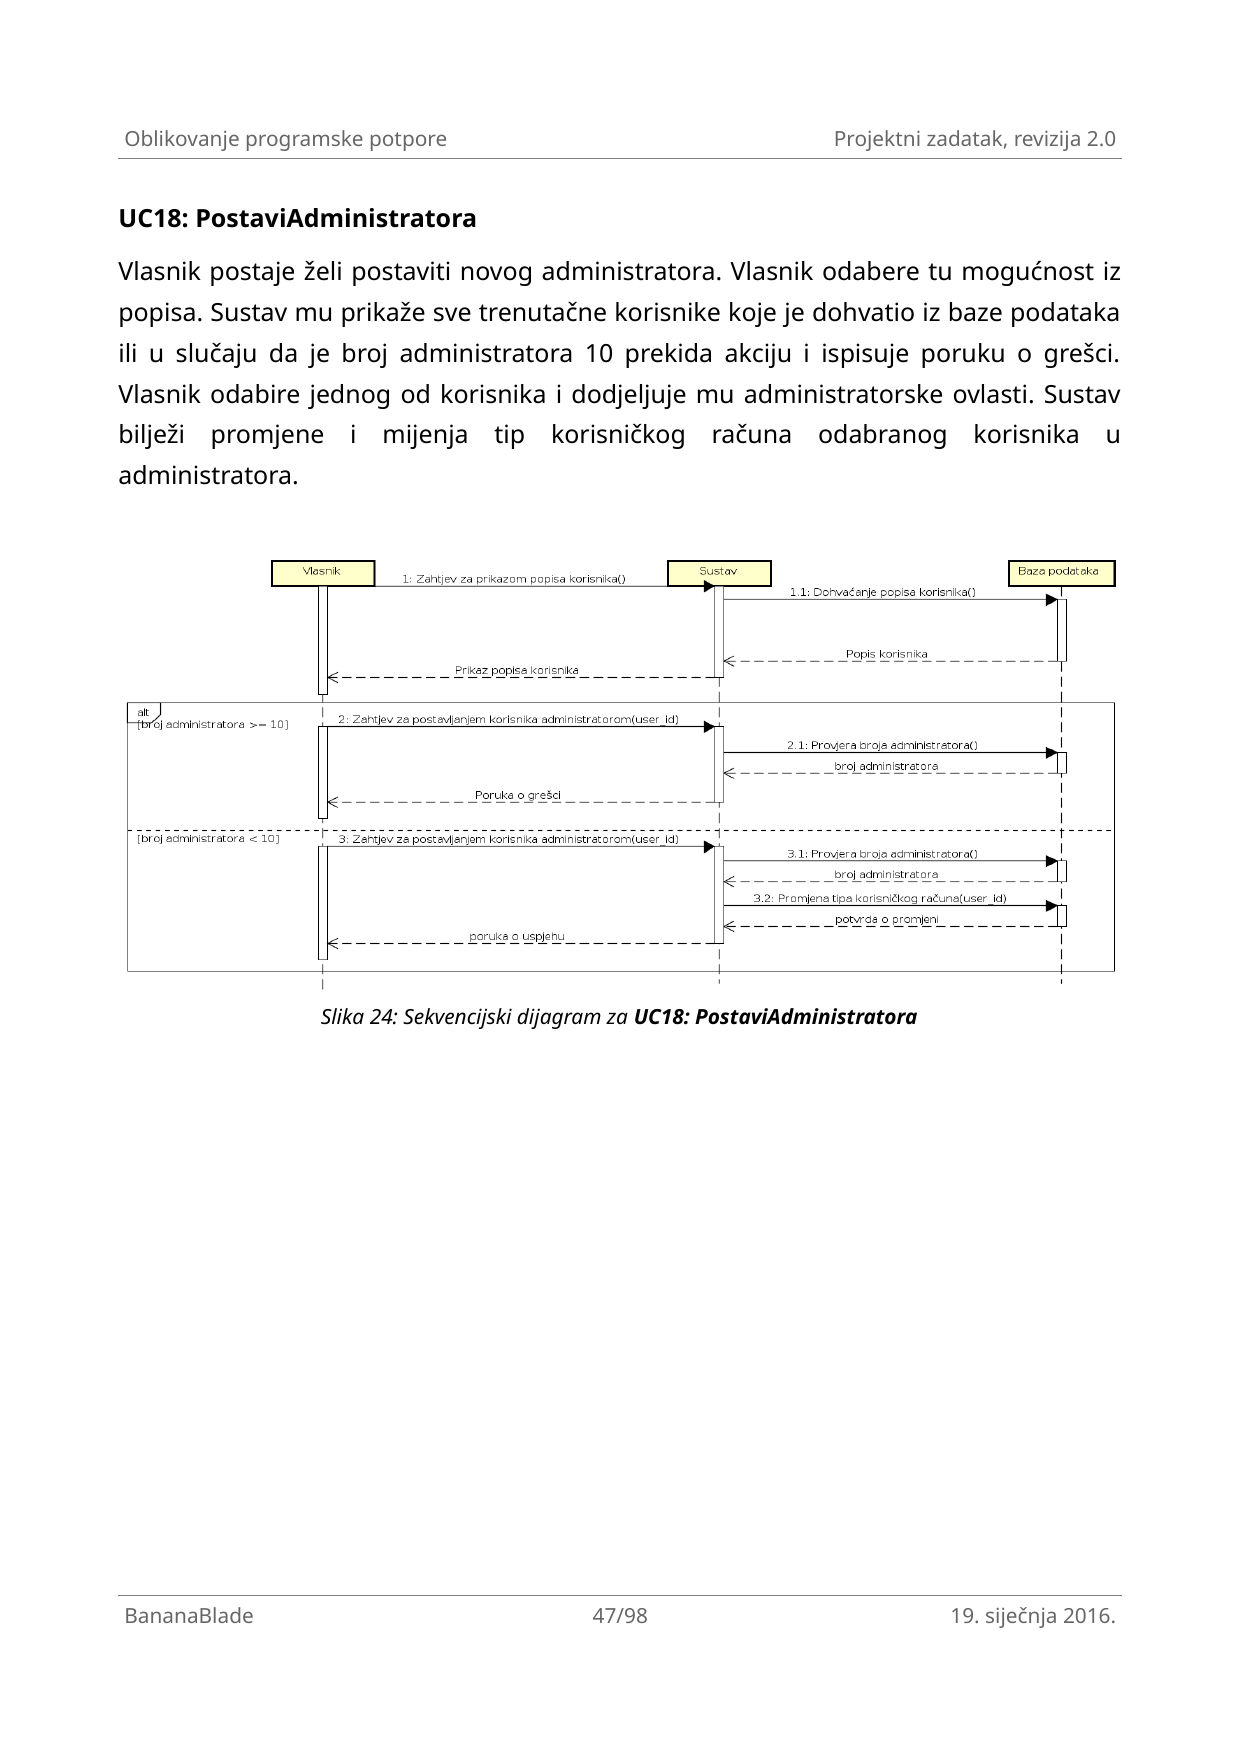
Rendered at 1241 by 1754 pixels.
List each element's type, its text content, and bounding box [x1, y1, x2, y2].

subtitle UC18: PostaviAdministratora [118, 201, 1122, 234]
text Slika 24: Sekvencijski dijagram za UC18: PostaviAdministratora [118, 997, 1122, 1031]
picture [118, 552, 1123, 997]
text Vlasnik postaje želi postaviti novog administratora. Vlasnik odabere tu mogućnost iz popisa. Sustav mu prikaže sve trenutačne korisnike koje je dohvatio iz baze podataka ili u slučaju da je broj administratora 10 prekida akciju i ispisuje poruku o grešci. Vlasnik odabire jednog od korisnika i dodjeljuje mu administratorske ovlasti. Sustav bilježi promjene i mijenja tip korisničkog računa odabranog korisnika u administratora. [118, 254, 1122, 492]
